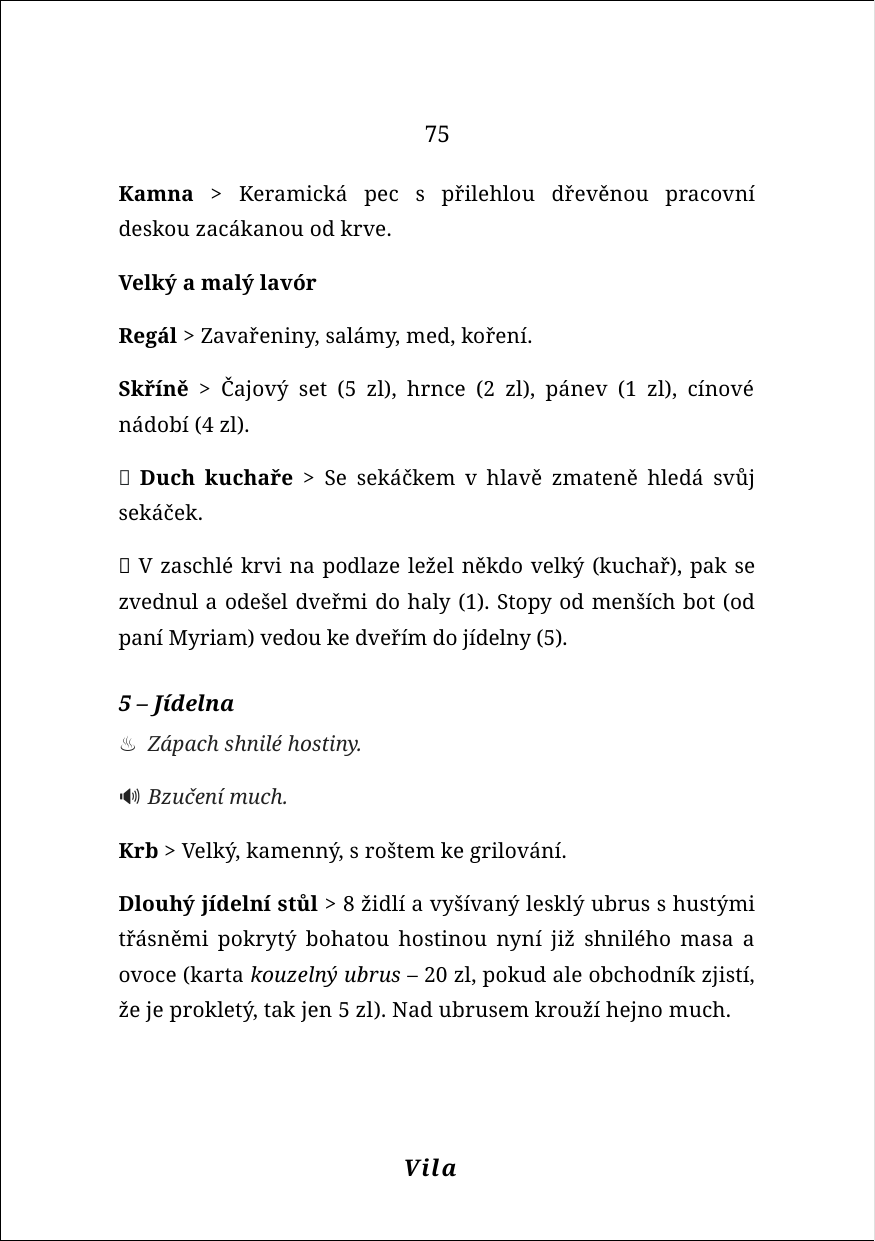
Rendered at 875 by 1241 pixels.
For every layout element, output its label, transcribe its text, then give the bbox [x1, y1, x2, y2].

text Dlouhý jídelní stůl > 8 židlí a vyšívaný lesklý ubrus s hustými třásněmi pokrytý bohatou hostinou nyní již shnilého masa a ovoce (karta kouzelný ubrus – 20 zl, pokud ale obchodník zjistí, že je prokletý, tak jen 5 zl). Nad ubrusem krouží hejno much. [118, 889, 756, 1024]
text Krb > Velký, kamenný, s roštem ke grilování. [118, 836, 756, 864]
text 🔊 Bzučení much. [118, 782, 756, 811]
text Skříně > Čajový set (5 zl), hrnce (2 zl), pánev (1 zl), cínové nádobí (4 zl). [118, 374, 756, 438]
text 👣 V zaschlé krvi na podlaze ležel někdo velký (kuchař), pak se zvednul a odešel dveřmi do haly (1). Stopy od menších bot (od paní Myriam) vedou ke dveřím do jídelny (5). [118, 552, 756, 651]
text Regál > Zavařeniny, salámy, med, koření. [118, 321, 756, 349]
text ♨ Zápach shnilé hostiny. [118, 729, 756, 758]
subtitle 5 – Jídelna [118, 688, 756, 717]
text Velký a malý lavór [118, 268, 756, 296]
text Kamna > Keramická pec s přilehlou dřevěnou pracovní deskou zacákanou od krve. [118, 179, 756, 243]
text 👤 Duch kuchaře > Se sekáčkem v hlavě zmateně hledá svůj sekáček. [118, 463, 756, 527]
